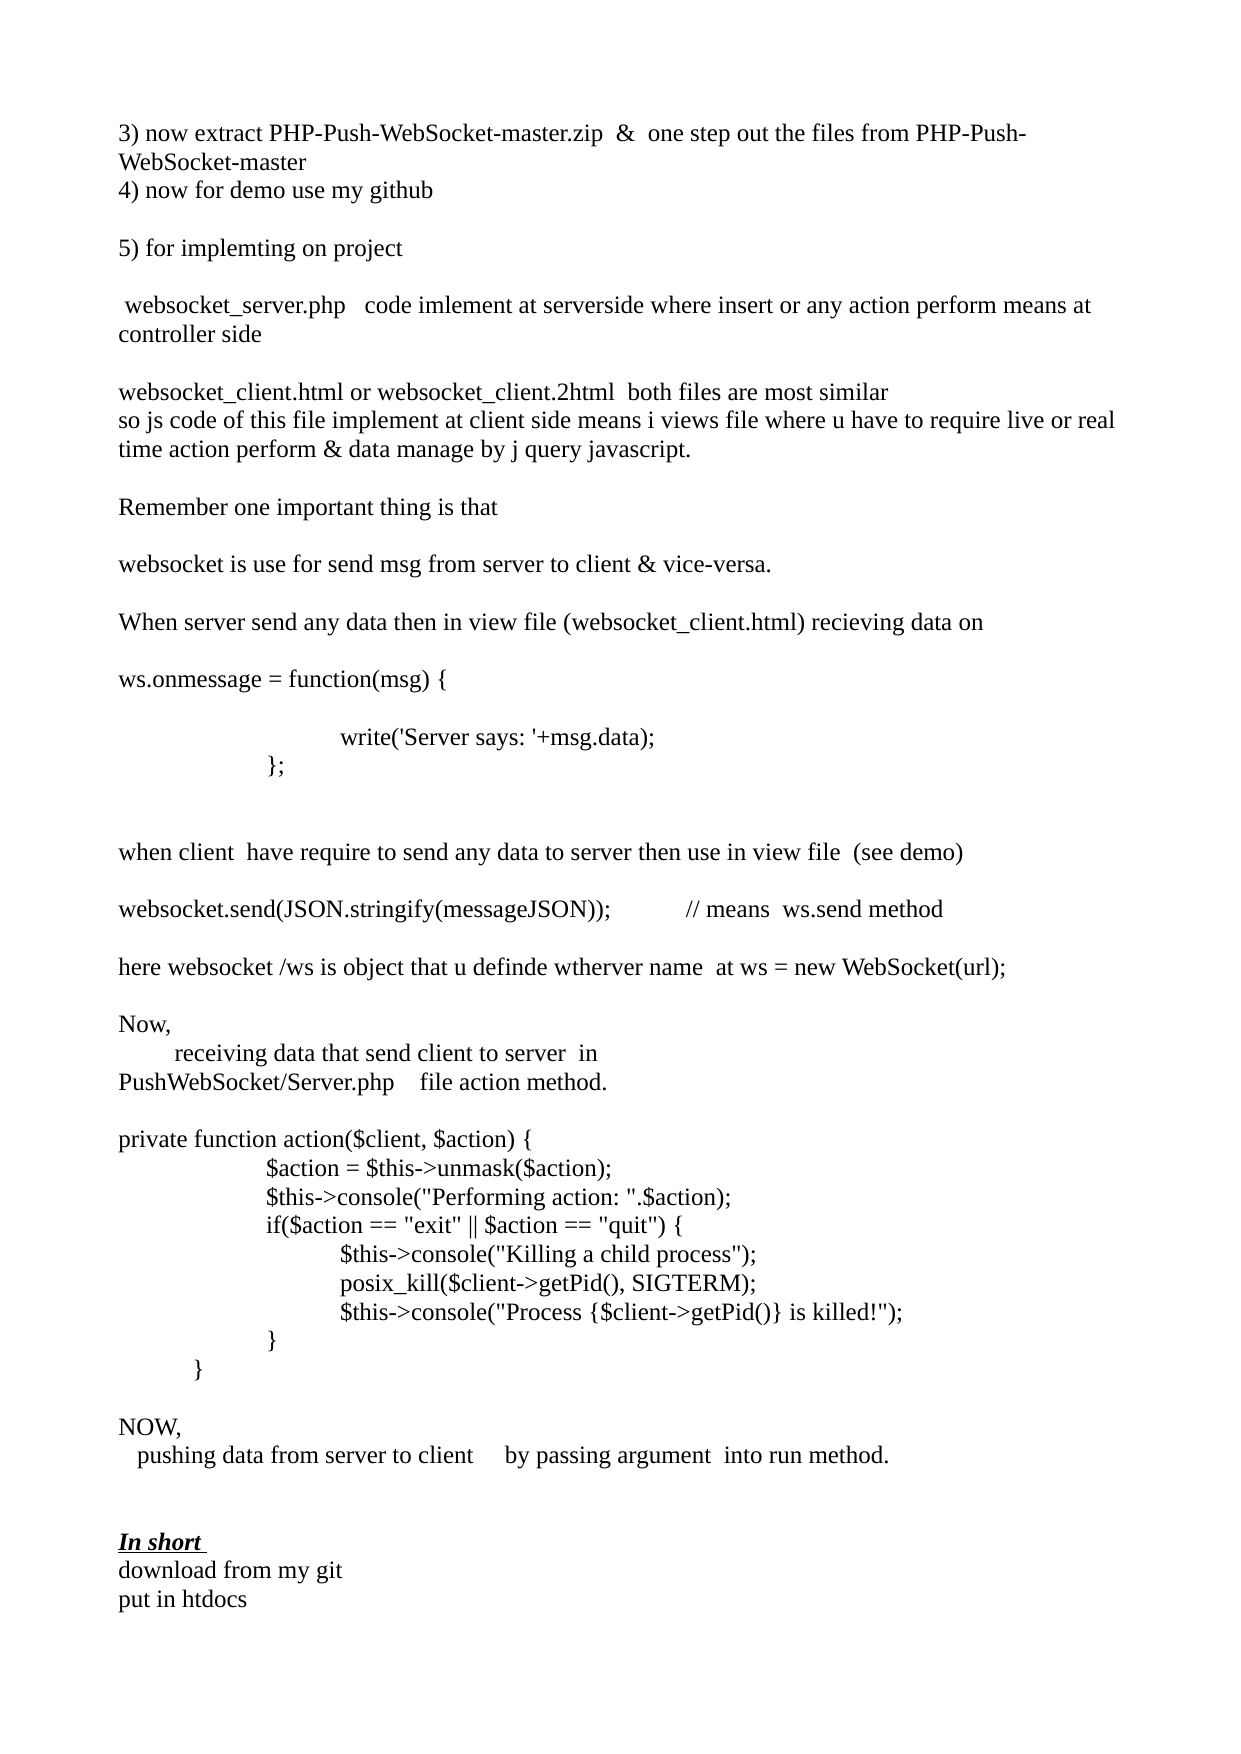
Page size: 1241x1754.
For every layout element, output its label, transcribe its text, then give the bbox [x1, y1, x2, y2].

text put in htdocs [118, 1584, 1122, 1613]
text when client have require to send any data to server then use in view file (see demo) [118, 837, 1122, 866]
text $this->console("Process {$client->getPid()} is killed!"); [118, 1297, 1122, 1326]
text websocket_client.html or websocket_client.2html both files are most similar [118, 377, 1122, 406]
text 5) for implemting on project [118, 233, 1122, 262]
text here websocket /ws is object that u definde wtherver name at ws = new WebSocket(url); [118, 952, 1122, 981]
text } [118, 1326, 1122, 1354]
text websocket.send(JSON.stringify(messageJSON)); // means ws.send method [118, 894, 1122, 923]
text }; [118, 751, 1122, 779]
text PushWebSocket/Server.php file action method. [118, 1067, 1122, 1096]
text ws.onmessage = function(msg) { [118, 664, 1122, 693]
text When server send any data then in view file (websocket_client.html) recieving data on [118, 607, 1122, 636]
text $action = $this->unmask($action); [118, 1153, 1122, 1182]
text download from my git [118, 1556, 1122, 1584]
text Now, [118, 1009, 1122, 1038]
text if($action == "exit" || $action == "quit") { [118, 1211, 1122, 1239]
text so js code of this file implement at client side means i views file where u have to require live or real time action perform & data manage by j query javascript. [118, 406, 1122, 463]
text write('Server says: '+msg.data); [118, 722, 1122, 751]
text } [118, 1354, 1122, 1383]
text $this->console("Performing action: ".$action); [118, 1182, 1122, 1211]
text 4) now for demo use my github [118, 176, 1122, 204]
text 3) now extract PHP-Push-WebSocket-master.zip & one step out the files from PHP-Push-WebSocket-master [118, 118, 1122, 176]
text pushing data from server to client by passing argument into run method. [118, 1441, 1122, 1469]
text websocket_server.php code imlement at serverside where insert or any action perform means at controller side [118, 291, 1122, 348]
text receiving data that send client to server in [118, 1038, 1122, 1067]
text private function action($client, $action) { [118, 1124, 1122, 1153]
text posix_kill($client->getPid(), SIGTERM); [118, 1268, 1122, 1297]
text In short [118, 1527, 1122, 1556]
text Remember one important thing is that [118, 492, 1122, 521]
text NOW, [118, 1412, 1122, 1441]
text $this->console("Killing a child process"); [118, 1239, 1122, 1268]
text websocket is use for send msg from server to client & vice-versa. [118, 549, 1122, 578]
